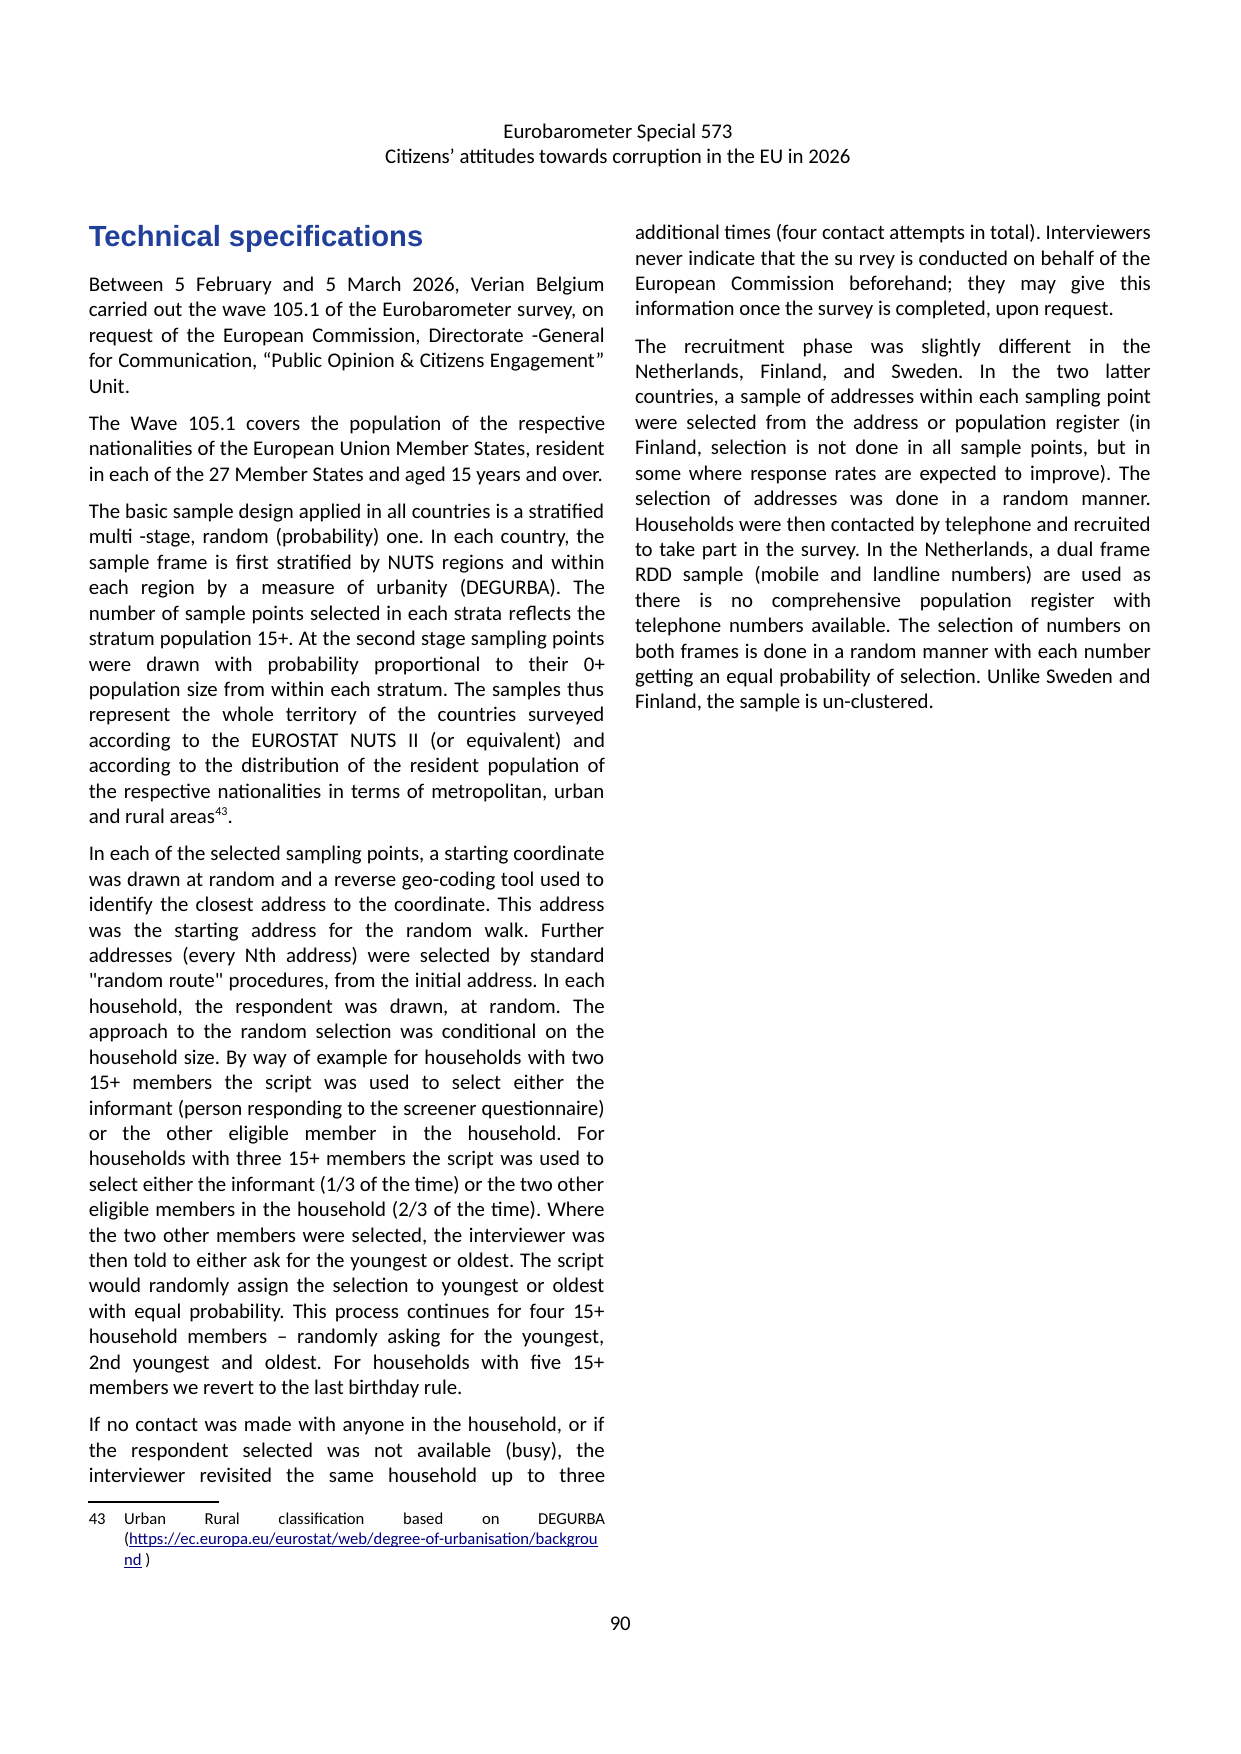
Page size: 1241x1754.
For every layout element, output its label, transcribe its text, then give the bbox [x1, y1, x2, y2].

text The Wave 105.1 covers the population of the respective nationalities of the European Union Member States, resident in each of the 27 Member States and aged 15 years and over. [88, 410, 605, 486]
text Urban Rural classification based on DEGURBA (https://ec.europa.eu/eurostat/web/degree-of-urbanisation/background ) [88, 1508, 605, 1569]
text additional times (four contact attempts in total). Interviewers never indicate that the su rvey is conducted on behalf of the European Commission beforehand; they may give this information once the survey is completed, upon request. [635, 219, 1152, 321]
text If no contact was made with anyone in the household, or if the respondent selected was not available (busy), the interviewer revisited the same household up to three [88, 1412, 605, 1488]
subtitle Technical specifications [88, 219, 605, 253]
text Between 5 February and 5 March 2026, Verian Belgium carried out the wave 105.1 of the Eurobarometer survey, on request of the European Commission, Directorate -General for Communication, “Public Opinion & Citizens Engagement” Unit. [88, 271, 605, 398]
text The basic sample design applied in all countries is a stratified multi -stage, random (probability) one. In each country, the sample frame is first stratified by NUTS regions and within each region by a measure of urbanity (DEGURBA). The number of sample points selected in each strata reflects the stratum population 15+. At the second stage sampling points were drawn with probability proportional to their 0+ population size from within each stratum. The samples thus represent the whole territory of the countries surveyed according to the EUROSTAT NUTS II (or equivalent) and according to the distribution of the resident population of the respective nationalities in terms of metropolitan, urban and rural areas. [88, 498, 605, 829]
text In each of the selected sampling points, a starting coordinate was drawn at random and a reverse geo-coding tool used to identify the closest address to the coordinate. This address was the starting address for the random walk. Further addresses (every Nth address) were selected by standard "random route" procedures, from the initial address. In each household, the respondent was drawn, at random. The approach to the random selection was conditional on the household size. By way of example for households with two 15+ members the script was used to select either the informant (person responding to the screener questionnaire) or the other eligible member in the household. For households with three 15+ members the script was used to select either the informant (1/3 of the time) or the two other eligible members in the household (2/3 of the time). Where the two other members were selected, the interviewer was then told to either ask for the youngest or oldest. The script would randomly assign the selection to youngest or oldest with equal probability. This process continues for four 15+ household members – randomly asking for the youngest, 2nd youngest and oldest. For households with five 15+ members we revert to the last birthday rule. [88, 841, 605, 1400]
text The recruitment phase was slightly different in the Netherlands, Finland, and Sweden. In the two latter countries, a sample of addresses within each sampling point were selected from the address or population register (in Finland, selection is not done in all sample points, but in some where response rates are expected to improve). The selection of addresses was done in a random manner. Households were then contacted by telephone and recruited to take part in the survey. In the Netherlands, a dual frame RDD sample (mobile and landline numbers) are used as there is no comprehensive population register with telephone numbers available. The selection of numbers on both frames is done in a random manner with each number getting an equal probability of selection. Unlike Sweden and Finland, the sample is un-clustered. [635, 333, 1152, 714]
